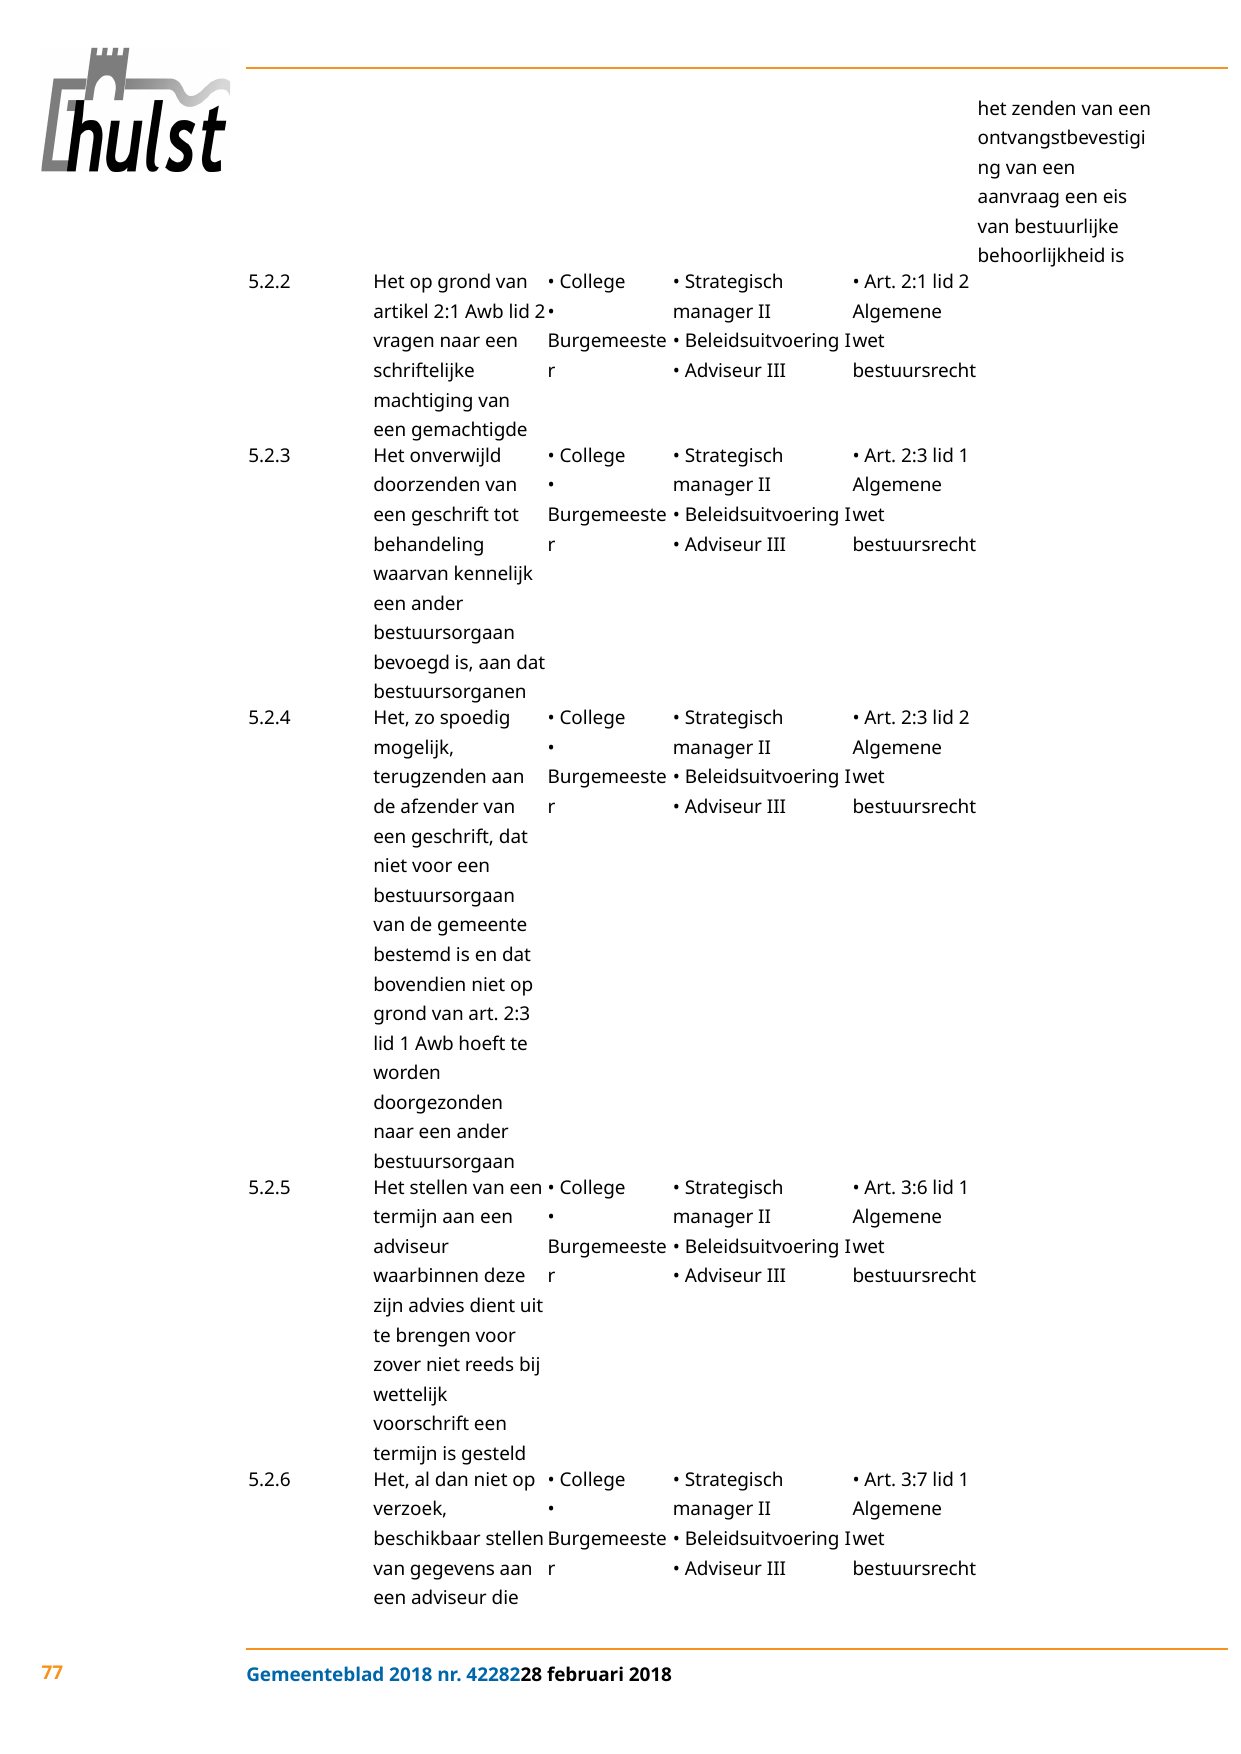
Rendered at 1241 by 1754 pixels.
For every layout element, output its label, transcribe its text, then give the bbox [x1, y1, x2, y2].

table_cell 5.2.6 [248, 1466, 373, 1610]
table_cell [978, 1174, 1152, 1466]
table_cell [978, 442, 1152, 704]
table_cell • Strategisch manager II • Beleidsuitvoering I • Adviseur III [673, 1174, 852, 1466]
table_cell • Strategisch manager II • Beleidsuitvoering I • Adviseur III [673, 1466, 852, 1610]
table_cell • Art. 2:3 lid 1 Algemene wet bestuursrecht [852, 442, 977, 704]
table_cell • College • Burgemeester [548, 1174, 673, 1466]
table_cell • Art. 2:1 lid 2 Algemene wet bestuursrecht [852, 269, 977, 442]
table_cell [248, 95, 373, 268]
table_cell • College • Burgemeester [548, 269, 673, 442]
table_cell [373, 95, 547, 268]
table_cell Het, zo spoedig mogelijk, terugzenden aan de afzender van een geschrift, dat niet voor een bestuursorgaan van de gemeente bestemd is en dat bovendien niet op grond van art. 2:3 lid 1 Awb hoeft te worden doorgezonden naar een ander bestuursorgaan [373, 705, 547, 1174]
table_cell 5.2.3 [248, 442, 373, 704]
table_cell • Strategisch manager II • Beleidsuitvoering I • Adviseur III [673, 269, 852, 442]
table_cell Het, al dan niet op verzoek, beschikbaar stellen van gegevens aan een adviseur die [373, 1466, 547, 1610]
table_cell • College • Burgemeester [548, 442, 673, 704]
table_cell [978, 269, 1152, 442]
table_cell • College • Burgemeester [548, 705, 673, 1174]
table_cell 5.2.4 [248, 705, 373, 1174]
table_cell [852, 95, 977, 268]
table_cell Het onverwijld doorzenden van een geschrift tot behandeling waarvan kennelijk een ander bestuursorgaan bevoegd is, aan dat bestuursorganen [373, 442, 547, 704]
table_cell Het stellen van een termijn aan een adviseur waarbinnen deze zijn advies dient uit te brengen voor zover niet reeds bij wettelijk voorschrift een termijn is gesteld [373, 1174, 547, 1466]
table_cell • Art. 3:6 lid 1 Algemene wet bestuursrecht [852, 1174, 977, 1466]
table_cell 5.2.5 [248, 1174, 373, 1466]
table_cell • Strategisch manager II • Beleidsuitvoering I • Adviseur III [673, 442, 852, 704]
picture [41, 47, 231, 172]
table_cell [978, 1466, 1152, 1610]
table_cell • Art. 2:3 lid 2 Algemene wet bestuursrecht [852, 705, 977, 1174]
table_cell • Art. 3:7 lid 1 Algemene wet bestuursrecht [852, 1466, 977, 1610]
table_cell [978, 705, 1152, 1174]
table_cell [548, 95, 673, 268]
table_cell Het op grond van artikel 2:1 Awb lid 2 vragen naar een schriftelijke machtiging van een gemachtigde [373, 269, 547, 442]
table_cell [673, 95, 852, 268]
table_cell • Strategisch manager II • Beleidsuitvoering I • Adviseur III [673, 705, 852, 1174]
table_cell het zenden van een ontvangstbevestiging van een aanvraag een eis van bestuurlijke behoorlijkheid is [978, 95, 1152, 268]
table_cell 5.2.2 [248, 269, 373, 442]
table_cell • College • Burgemeester [548, 1466, 673, 1610]
